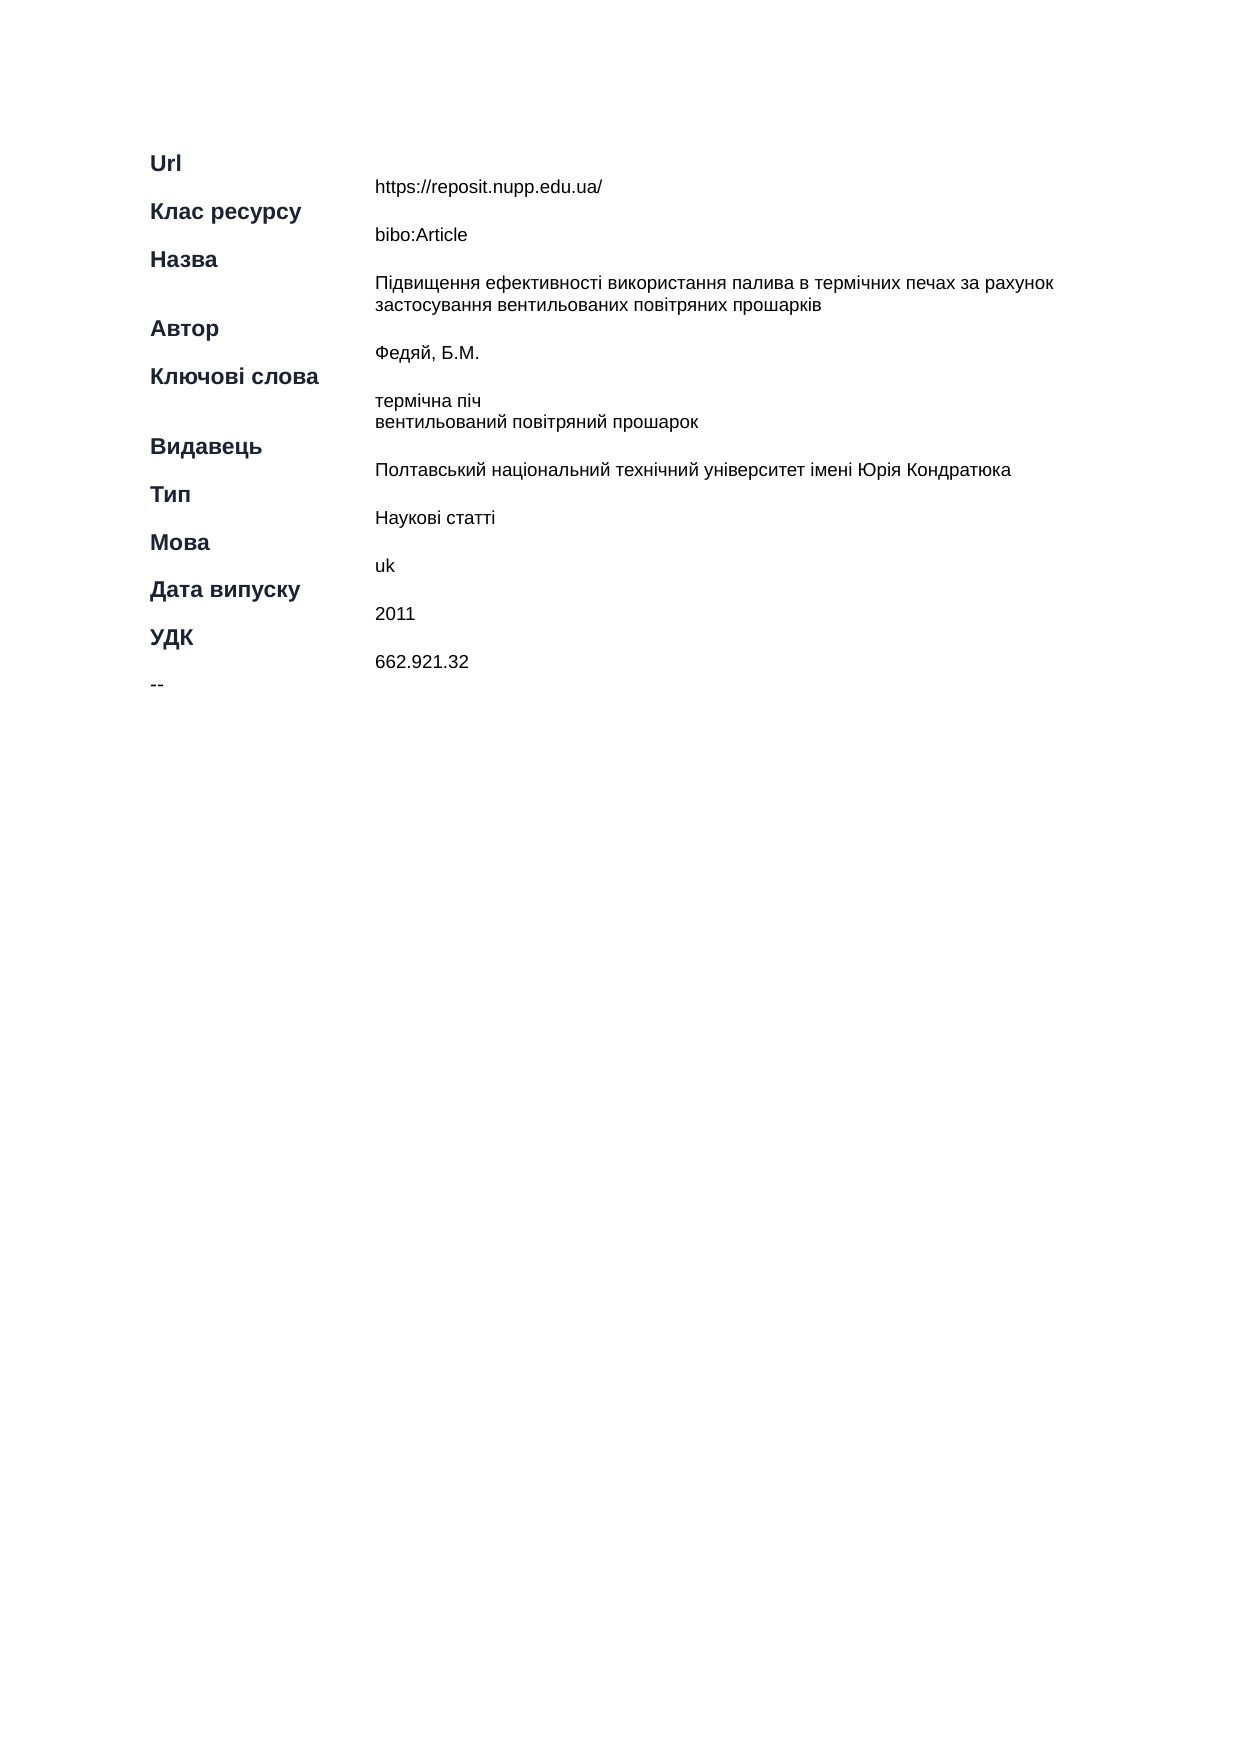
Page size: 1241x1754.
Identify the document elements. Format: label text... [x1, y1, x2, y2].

text Автор [150, 315, 1090, 342]
text вентильований повітряний прошарок [375, 411, 1090, 433]
text Видавець [150, 433, 1090, 459]
text 662.921.32 [375, 651, 1090, 672]
text Url [150, 150, 1090, 176]
text Федяй, Б.М. [375, 342, 1090, 363]
text Ключові слова [150, 363, 1090, 389]
text Дата випуску [150, 576, 1090, 603]
text Мова [150, 528, 1090, 555]
text Клас ресурсу [150, 198, 1090, 224]
text 2011 [375, 603, 1090, 624]
text Тип [150, 481, 1090, 507]
text uk [375, 555, 1090, 576]
text https://reposit.nupp.edu.ua/ [375, 176, 1090, 198]
text УДК [150, 624, 1090, 651]
text Назва [150, 246, 1090, 272]
text -- [150, 672, 1090, 696]
text Підвищення ефективності використання палива в термічних печах за рахунок застосування вентильованих повітряних прошарків [375, 272, 1090, 315]
text bibo:Article [375, 224, 1090, 246]
text Полтавський національний технічний університет імені Юрія Кондратюка [375, 459, 1090, 481]
text Наукові статті [375, 507, 1090, 528]
text термічна піч [375, 389, 1090, 411]
